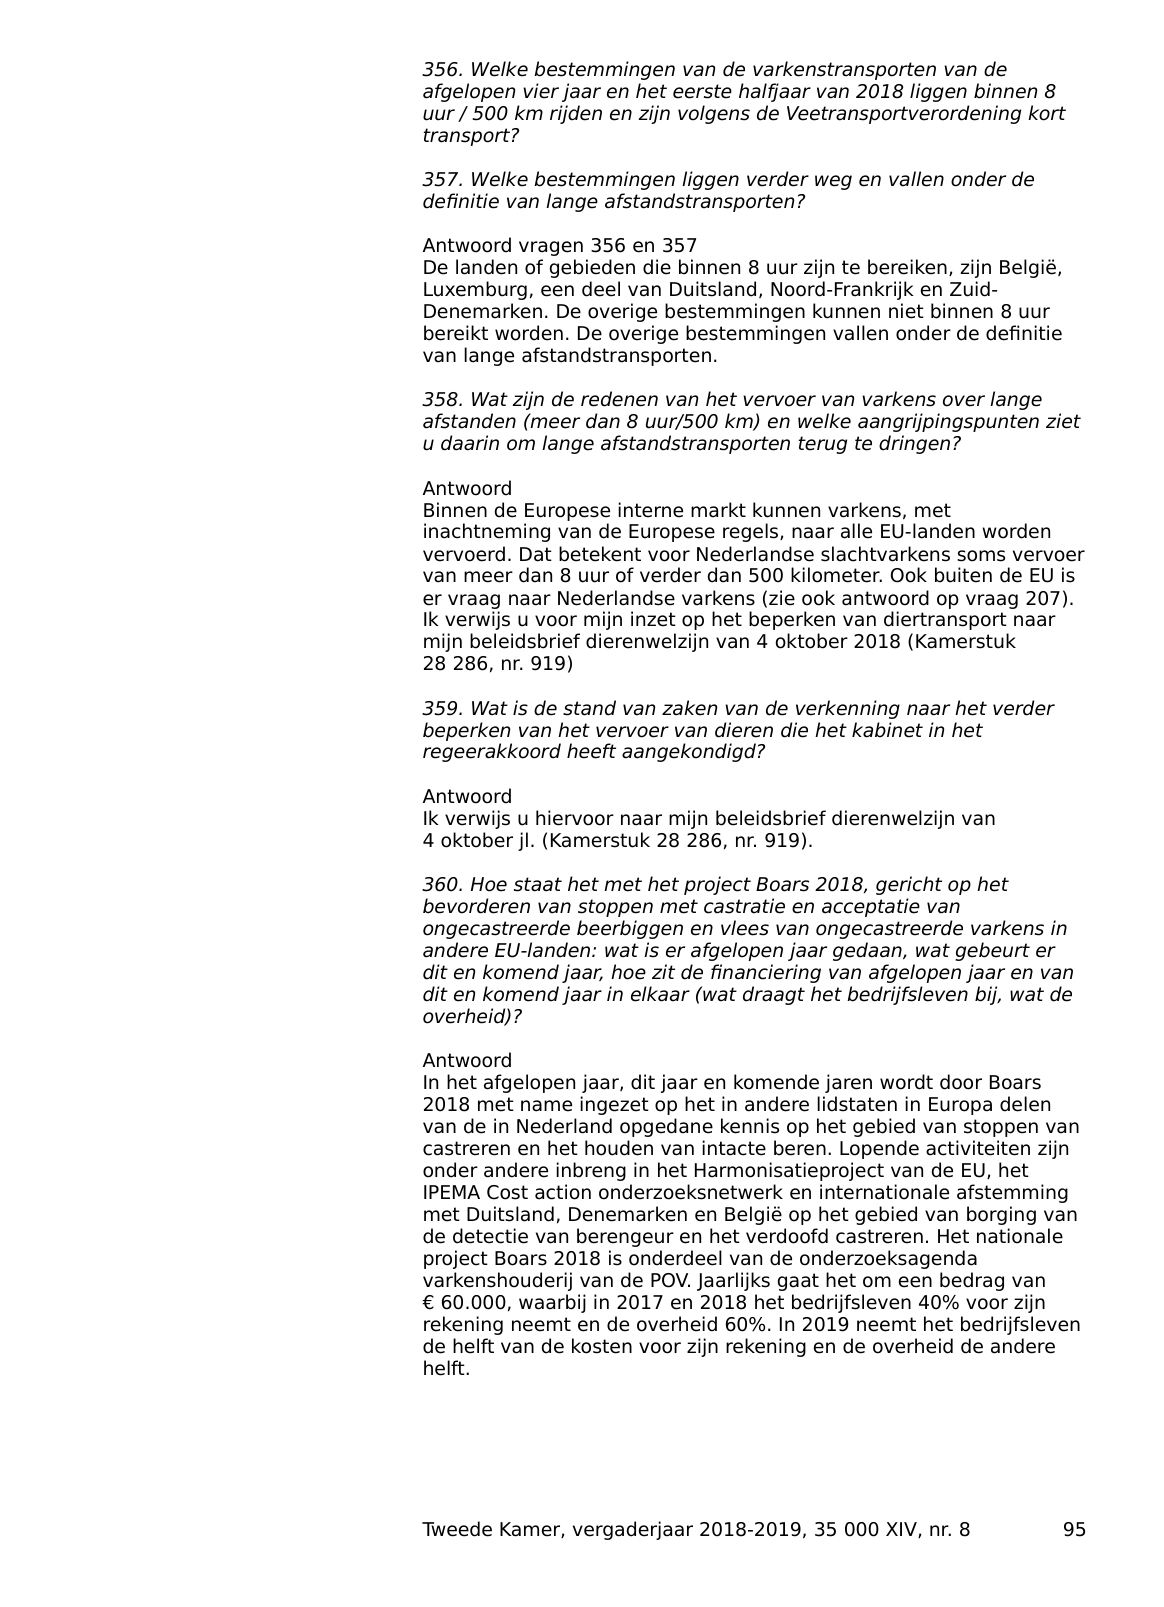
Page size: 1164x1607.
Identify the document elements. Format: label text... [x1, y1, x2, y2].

text 358. Wat zijn de redenen van het vervoer van varkens over lange afstanden (meer dan 8 uur/500 km) en welke aangrijpingspunten ziet u daarin om lange afstandstransporten terug te dringen? [422, 389, 1087, 455]
text Antwoord [422, 786, 1087, 808]
text In het afgelopen jaar, dit jaar en komende jaren wordt door Boars 2018 met name ingezet op het in andere lidstaten in Europa delen van de in Nederland opgedane kennis op het gebied van stoppen van castreren en het houden van intacte beren. Lopende activiteiten zijn onder andere inbreng in het Harmonisatieproject van de EU, het IPEMA Cost action onderzoeksnetwerk en internationale afstemming met Duitsland, Denemarken en België op het gebied van borging van de detectie van berengeur en het verdoofd castreren. Het nationale project Boars 2018 is onderdeel van de onderzoeksagenda varkenshouderij van de POV. Jaarlijks gaat het om een bedrag van € 60.000, waarbij in 2017 en 2018 het bedrijfsleven 40% voor zijn rekening neemt en de overheid 60%. In 2019 neemt het bedrijfsleven de helft van de kosten voor zijn rekening en de overheid de andere helft. [422, 1072, 1087, 1379]
text Antwoord [422, 477, 1087, 499]
text De landen of gebieden die binnen 8 uur zijn te bereiken, zijn België, Luxemburg, een deel van Duitsland, Noord-Frankrijk en Zuid-Denemarken. De overige bestemmingen kunnen niet binnen 8 uur bereikt worden. De overige bestemmingen vallen onder de definitie van lange afstandstransporten. [422, 257, 1087, 367]
text Ik verwijs u hiervoor naar mijn beleidsbrief dierenwelzijn van 4 oktober jl. (Kamerstuk 28 286, nr. 919). [422, 808, 1087, 852]
text 360. Hoe staat het met het project Boars 2018, gericht op het bevorderen van stoppen met castratie en acceptatie van ongecastreerde beerbiggen en vlees van ongecastreerde varkens in andere EU-landen: wat is er afgelopen jaar gedaan, wat gebeurt er dit en komend jaar, hoe zit de financiering van afgelopen jaar en van dit en komend jaar in elkaar (wat draagt het bedrijfsleven bij, wat de overheid)? [422, 874, 1087, 1028]
text 356. Welke bestemmingen van de varkenstransporten van de afgelopen vier jaar en het eerste halfjaar van 2018 liggen binnen 8 uur / 500 km rijden en zijn volgens de Veetransportverordening kort transport? [422, 59, 1087, 147]
text 359. Wat is de stand van zaken van de verkenning naar het verder beperken van het vervoer van dieren die het kabinet in het regeerakkoord heeft aangekondigd? [422, 697, 1087, 763]
text Ik verwijs u voor mijn inzet op het beperken van diertransport naar mijn beleidsbrief dierenwelzijn van 4 oktober 2018 (Kamerstuk 28 286, nr. 919) [422, 609, 1087, 675]
text Antwoord vragen 356 en 357 [422, 235, 1087, 257]
text 357. Welke bestemmingen liggen verder weg en vallen onder de definitie van lange afstandstransporten? [422, 169, 1087, 213]
text Binnen de Europese interne markt kunnen varkens, met inachtneming van de Europese regels, naar alle EU-landen worden vervoerd. Dat betekent voor Nederlandse slachtvarkens soms vervoer van meer dan 8 uur of verder dan 500 kilometer. Ook buiten de EU is er vraag naar Nederlandse varkens (zie ook antwoord op vraag 207). [422, 499, 1087, 609]
text Antwoord [422, 1050, 1087, 1072]
